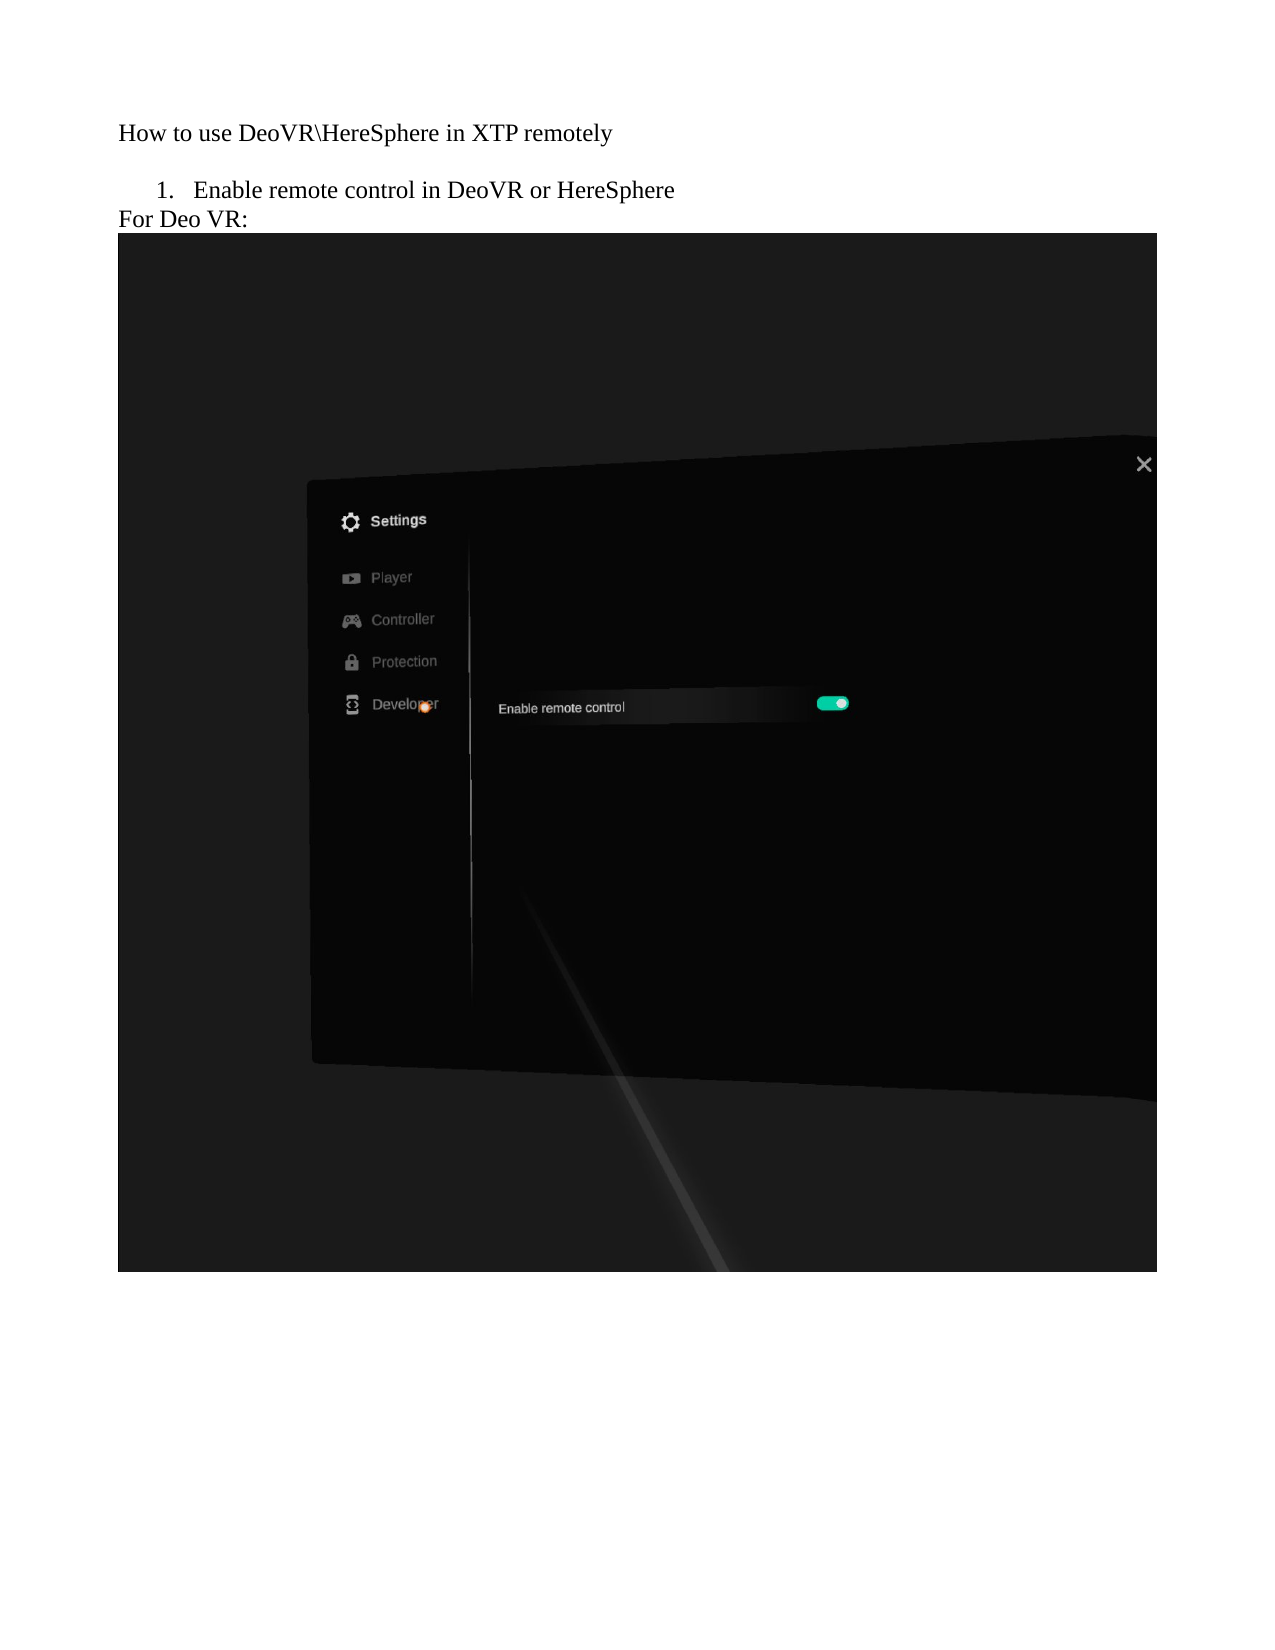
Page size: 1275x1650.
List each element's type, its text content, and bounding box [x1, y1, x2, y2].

text How to use DeoVR\HereSphere in XTP remotely [118, 118, 1157, 147]
list Enable remote control in DeoVR or HereSphere [156, 176, 1157, 204]
picture [118, 233, 1157, 1272]
text For Deo VR: [118, 204, 1157, 233]
